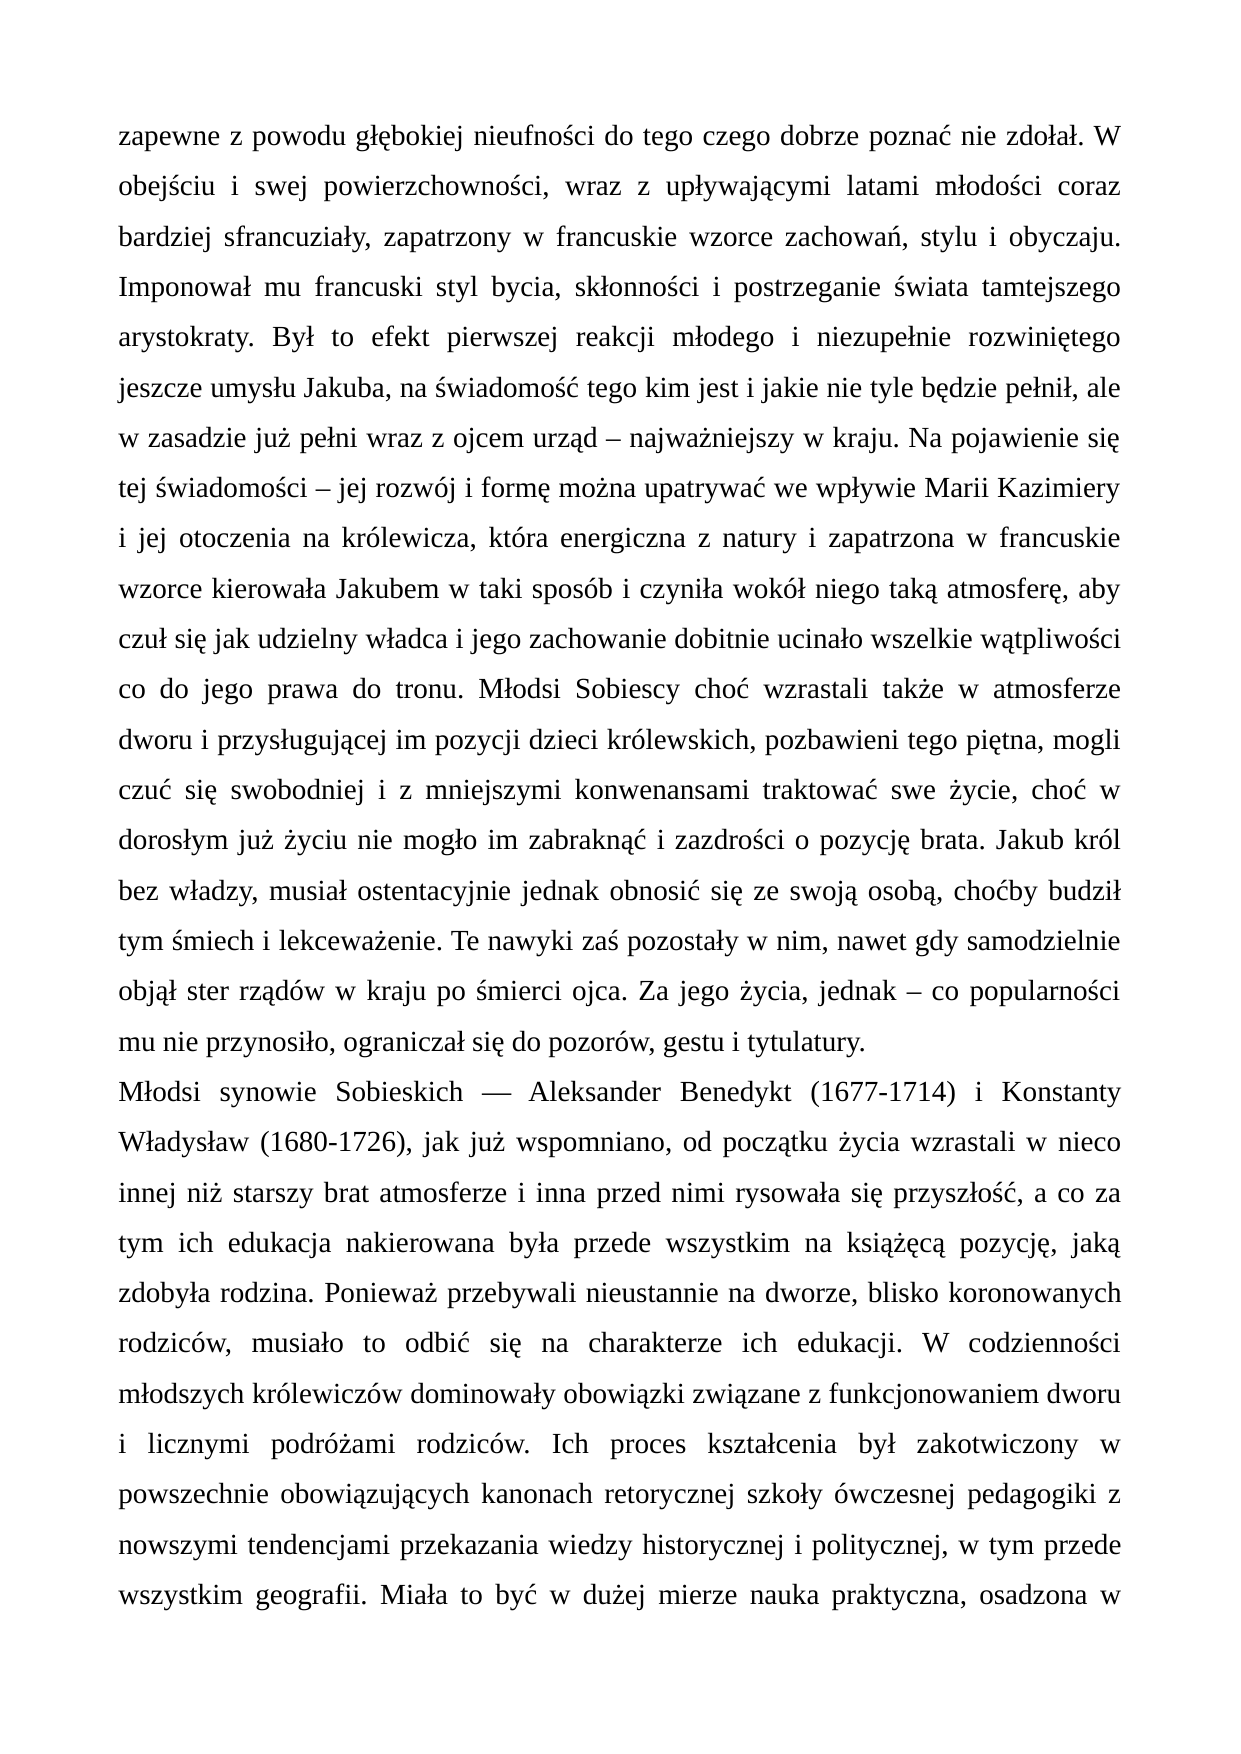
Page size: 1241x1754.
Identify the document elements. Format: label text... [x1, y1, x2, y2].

text zapewne z powodu głębokiej nieufności do tego czego dobrze poznać nie zdołał. W obejściu i swej powierzchowności, wraz z upływającymi latami młodości coraz bardziej sfrancuziały, zapatrzony w francuskie wzorce zachowań, stylu i obyczaju. Imponował mu francuski styl bycia, skłonności i postrzeganie świata tamtejszego arystokraty. Był to efekt pierwszej reakcji młodego i niezupełnie rozwiniętego jeszcze umysłu Jakuba, na świadomość tego kim jest i jakie nie tyle będzie pełnił, ale w zasadzie już pełni wraz z ojcem urząd – najważniejszy w kraju. Na pojawienie się tej świadomości – jej rozwój i formę można upatrywać we wpływie Marii Kazimiery i jej otoczenia na królewicza, która energiczna z natury i zapatrzona w francuskie wzorce kierowała Jakubem w taki sposób i czyniła wokół niego taką atmosferę, aby czuł się jak udzielny władca i jego zachowanie dobitnie ucinało wszelkie wątpliwości co do jego prawa do tronu. Młodsi Sobiescy choć wzrastali także w atmosferze dworu i przysługującej im pozycji dzieci królewskich, pozbawieni tego piętna, mogli czuć się swobodniej i z mniejszymi konwenansami traktować swe życie, choć w dorosłym już życiu nie mogło im zabraknąć i zazdrości o pozycję brata. Jakub król bez władzy, musiał ostentacyjnie jednak obnosić się ze swoją osobą, choćby budził tym śmiech i lekceważenie. Te nawyki zaś pozostały w nim, nawet gdy samodzielnie objął ster rządów w kraju po śmierci ojca. Za jego życia, jednak – co popularności mu nie przynosiło, ograniczał się do pozorów, gestu i tytulatury. [118, 118, 1122, 1057]
text Młodsi synowie Sobieskich — Aleksander Benedykt (1677-1714) i Konstanty Władysław (1680-1726), jak już wspomniano, od początku życia wzrastali w nieco innej niż starszy brat atmosferze i inna przed nimi rysowała się przyszłość, a co za tym ich edukacja nakierowana była przede wszystkim na książęcą pozycję, jaką zdobyła rodzina. Ponieważ przebywali nieustannie na dworze, blisko koronowanych rodziców, musiało to odbić się na charakterze ich edukacji. W codzienności młodszych królewiczów dominowały obowiązki związane z funkcjonowaniem dworu i licznymi podróżami rodziców. Ich proces kształcenia był zakotwiczony w powszechnie obowiązujących kanonach retorycznej szkoły ówczesnej pedagogiki z nowszymi tendencjami przekazania wiedzy historycznej i politycznej, w tym przede wszystkim geografii. Miała to być w dużej mierze nauka praktyczna, osadzona w [118, 1074, 1122, 1611]
